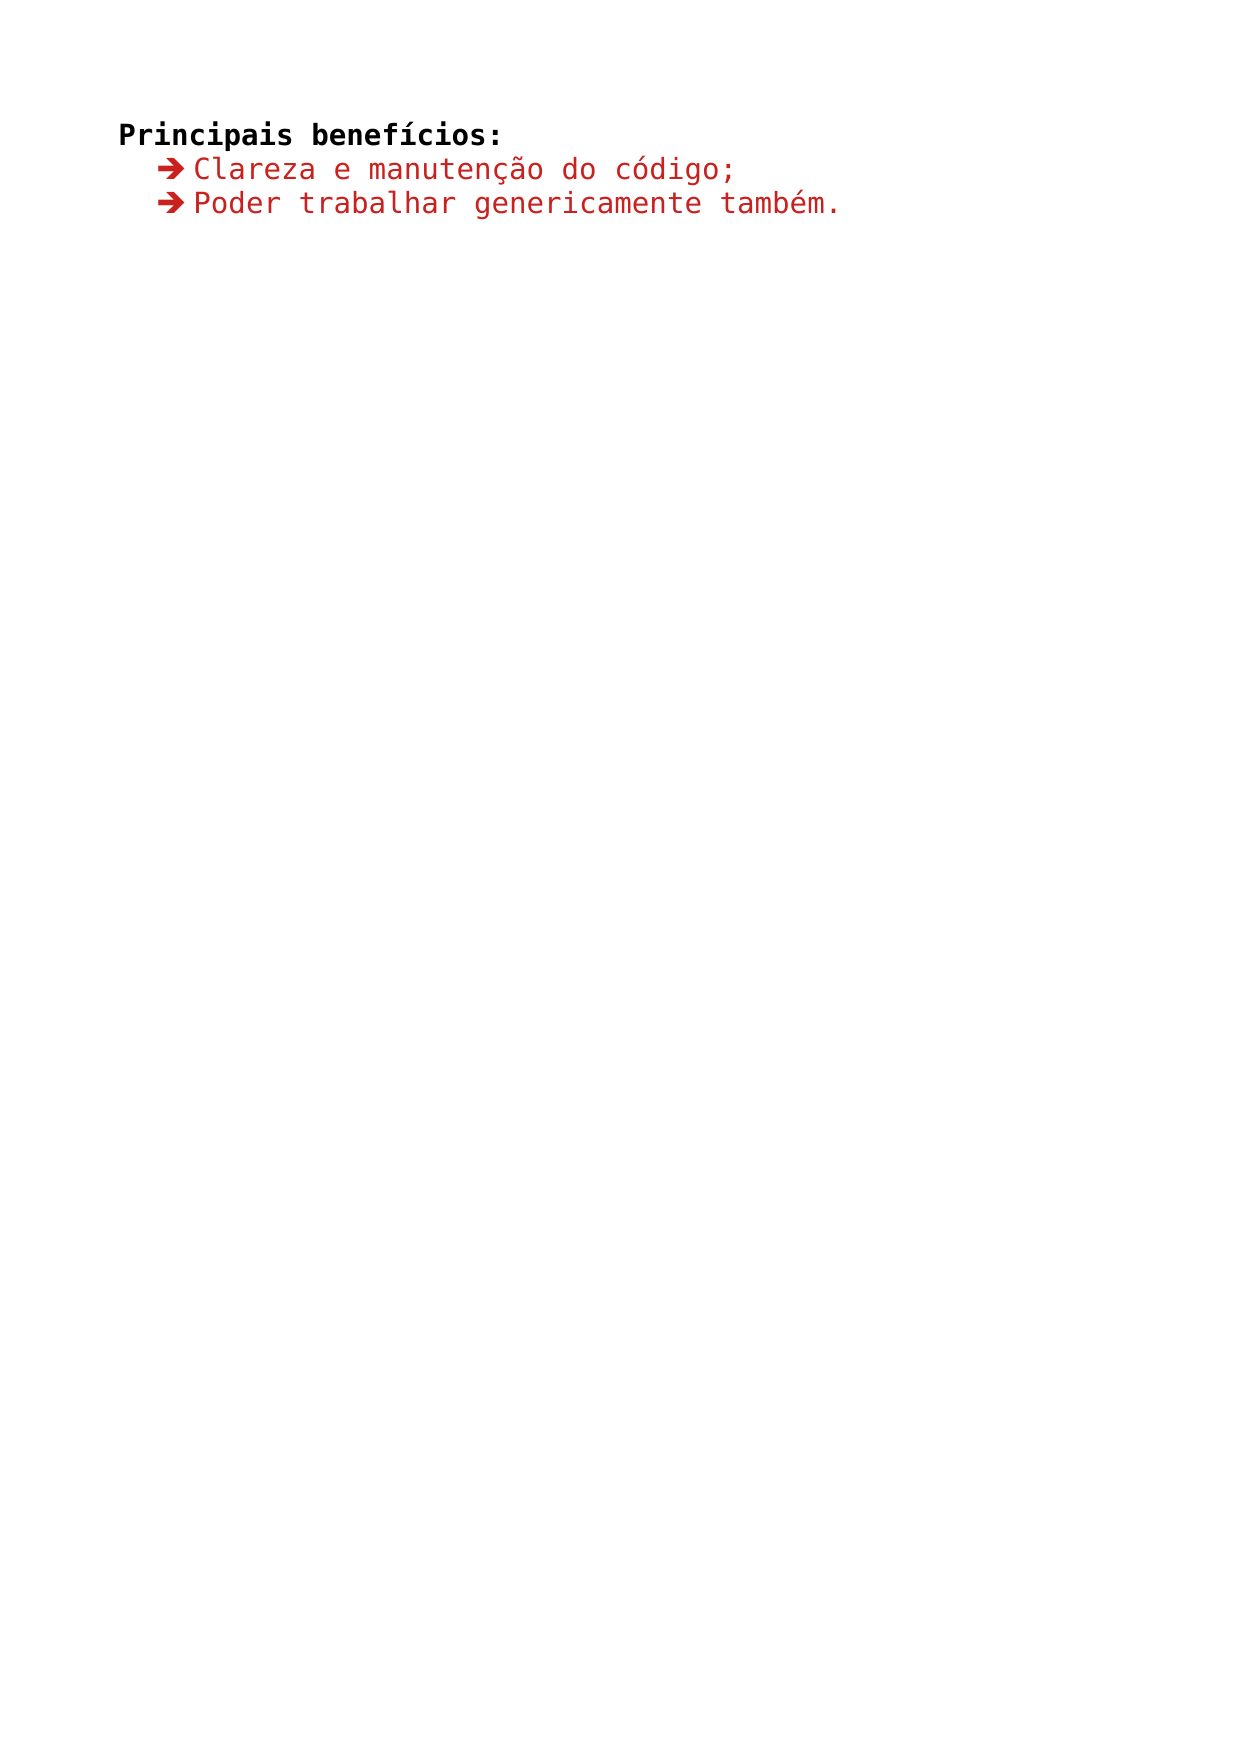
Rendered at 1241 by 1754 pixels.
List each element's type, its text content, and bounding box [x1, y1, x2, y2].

list Poder trabalhar genericamente também. [156, 186, 1122, 220]
text Principais benefícios: [118, 118, 1122, 152]
list Clareza e manutenção do código; [156, 152, 1122, 186]
